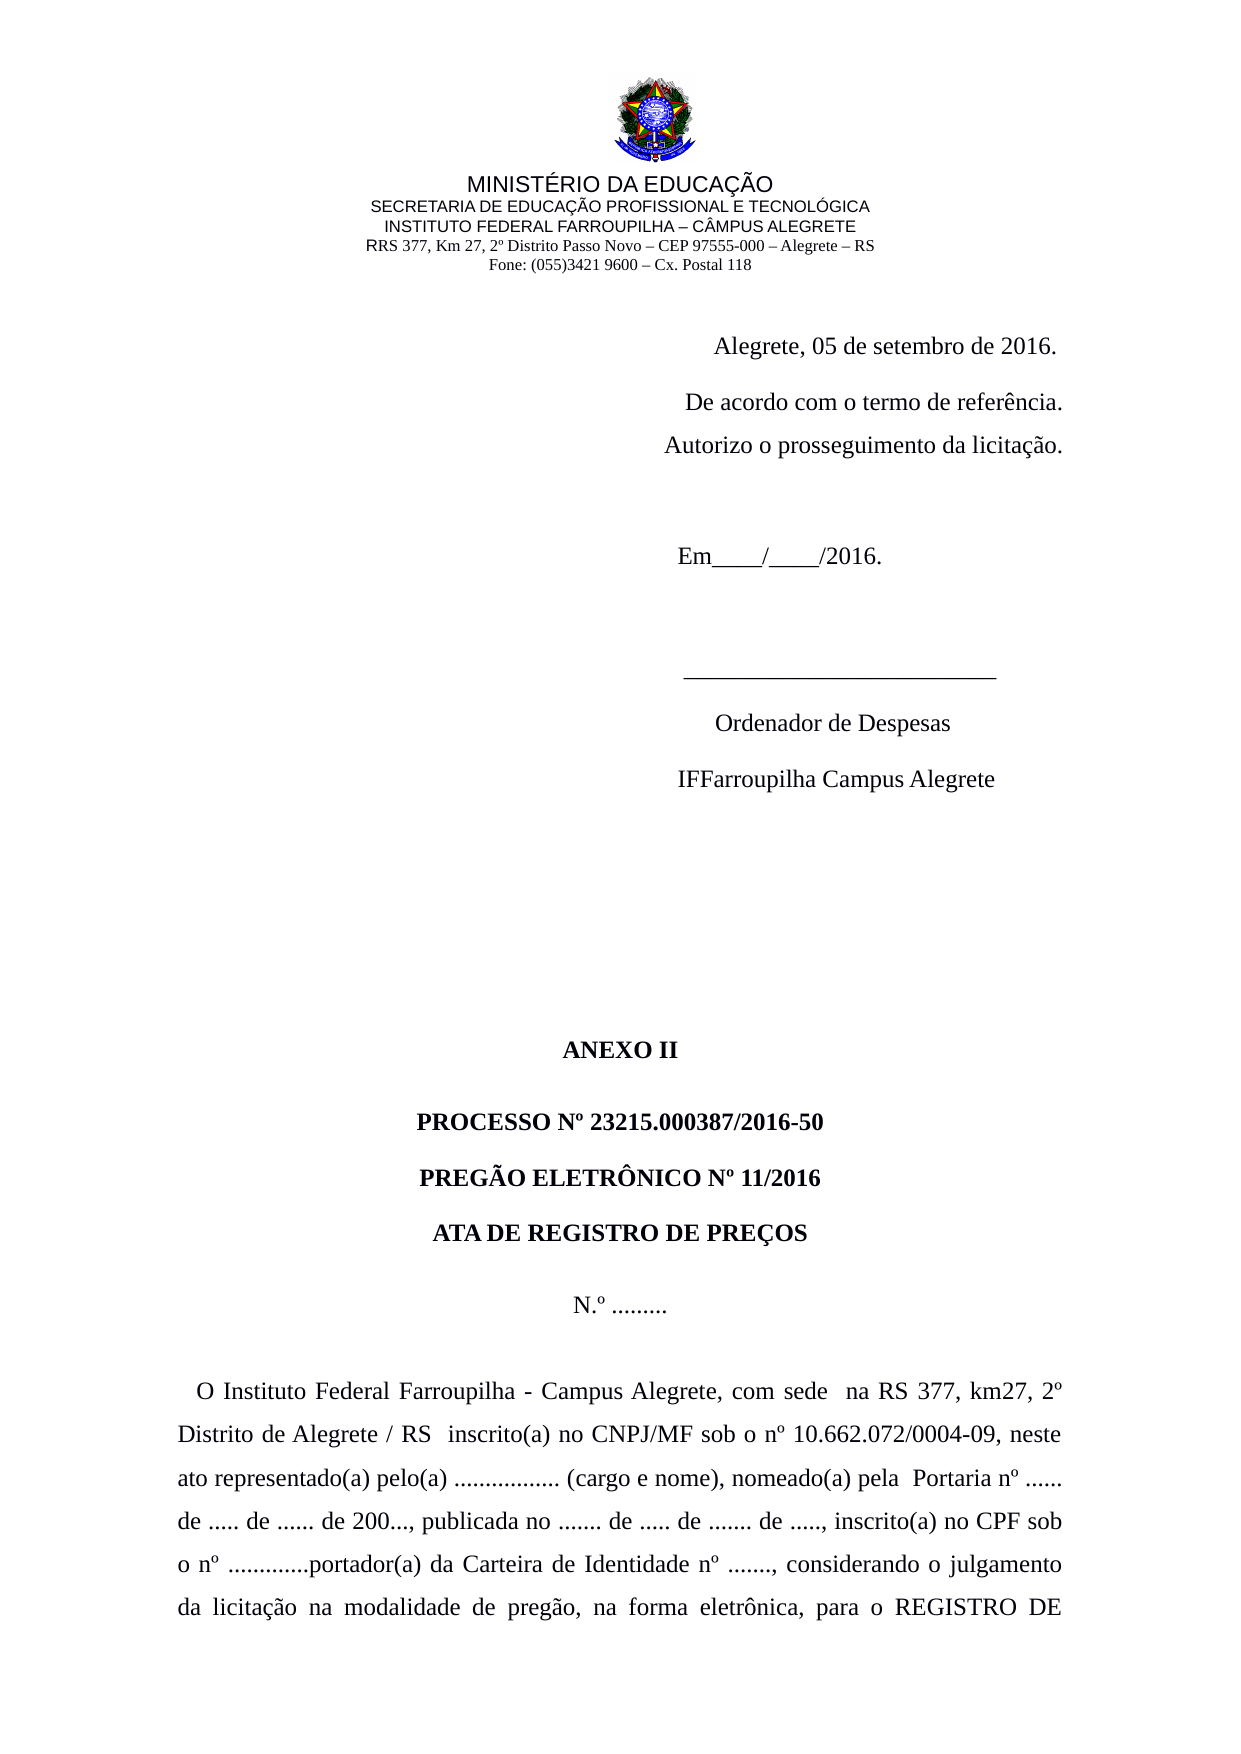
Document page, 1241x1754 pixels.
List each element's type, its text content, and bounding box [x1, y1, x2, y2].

text IFFarroupilha Campus Alegrete [590, 764, 1063, 793]
text N.º ......... [177, 1290, 1063, 1319]
text O Instituto Federal Farroupilha - Campus Alegrete, com sede na RS 377, km27, 2º Distrito de Alegrete / RS inscrito(a) no CNPJ/MF sob o nº 10.662.072/0004-09, neste ato representado(a) pelo(a) ................. (cargo e nome), nomeado(a) pela Portaria nº ...... de ..... de ...... de 200..., publicada no ....... de ..... de ....... de ....., inscrito(a) no CPF sob o nº .............portador(a) da Carteira de Identidade nº ......., considerando o julgamento da licitação na modalidade de pregão, na forma eletrônica, para o REGISTRO DE [177, 1376, 1063, 1621]
text Em____/____/2016. [590, 541, 1063, 570]
text Alegrete, 05 de setembro de 2016. [177, 331, 1063, 360]
text PROCESSO Nº 23215.000387/2016-50 [177, 1107, 1063, 1136]
text _________________________ [590, 653, 1063, 681]
picture [608, 71, 697, 163]
text ATA DE REGISTRO DE PREÇOS [177, 1218, 1063, 1247]
text ANEXO II [177, 1035, 1063, 1064]
text PREGÃO ELETRÔNICO Nº 11/2016 [177, 1163, 1063, 1191]
text Ordenador de Despesas [590, 708, 1063, 737]
text De acordo com o termo de referência. Autorizo o prosseguimento da licitação. [605, 387, 1063, 459]
